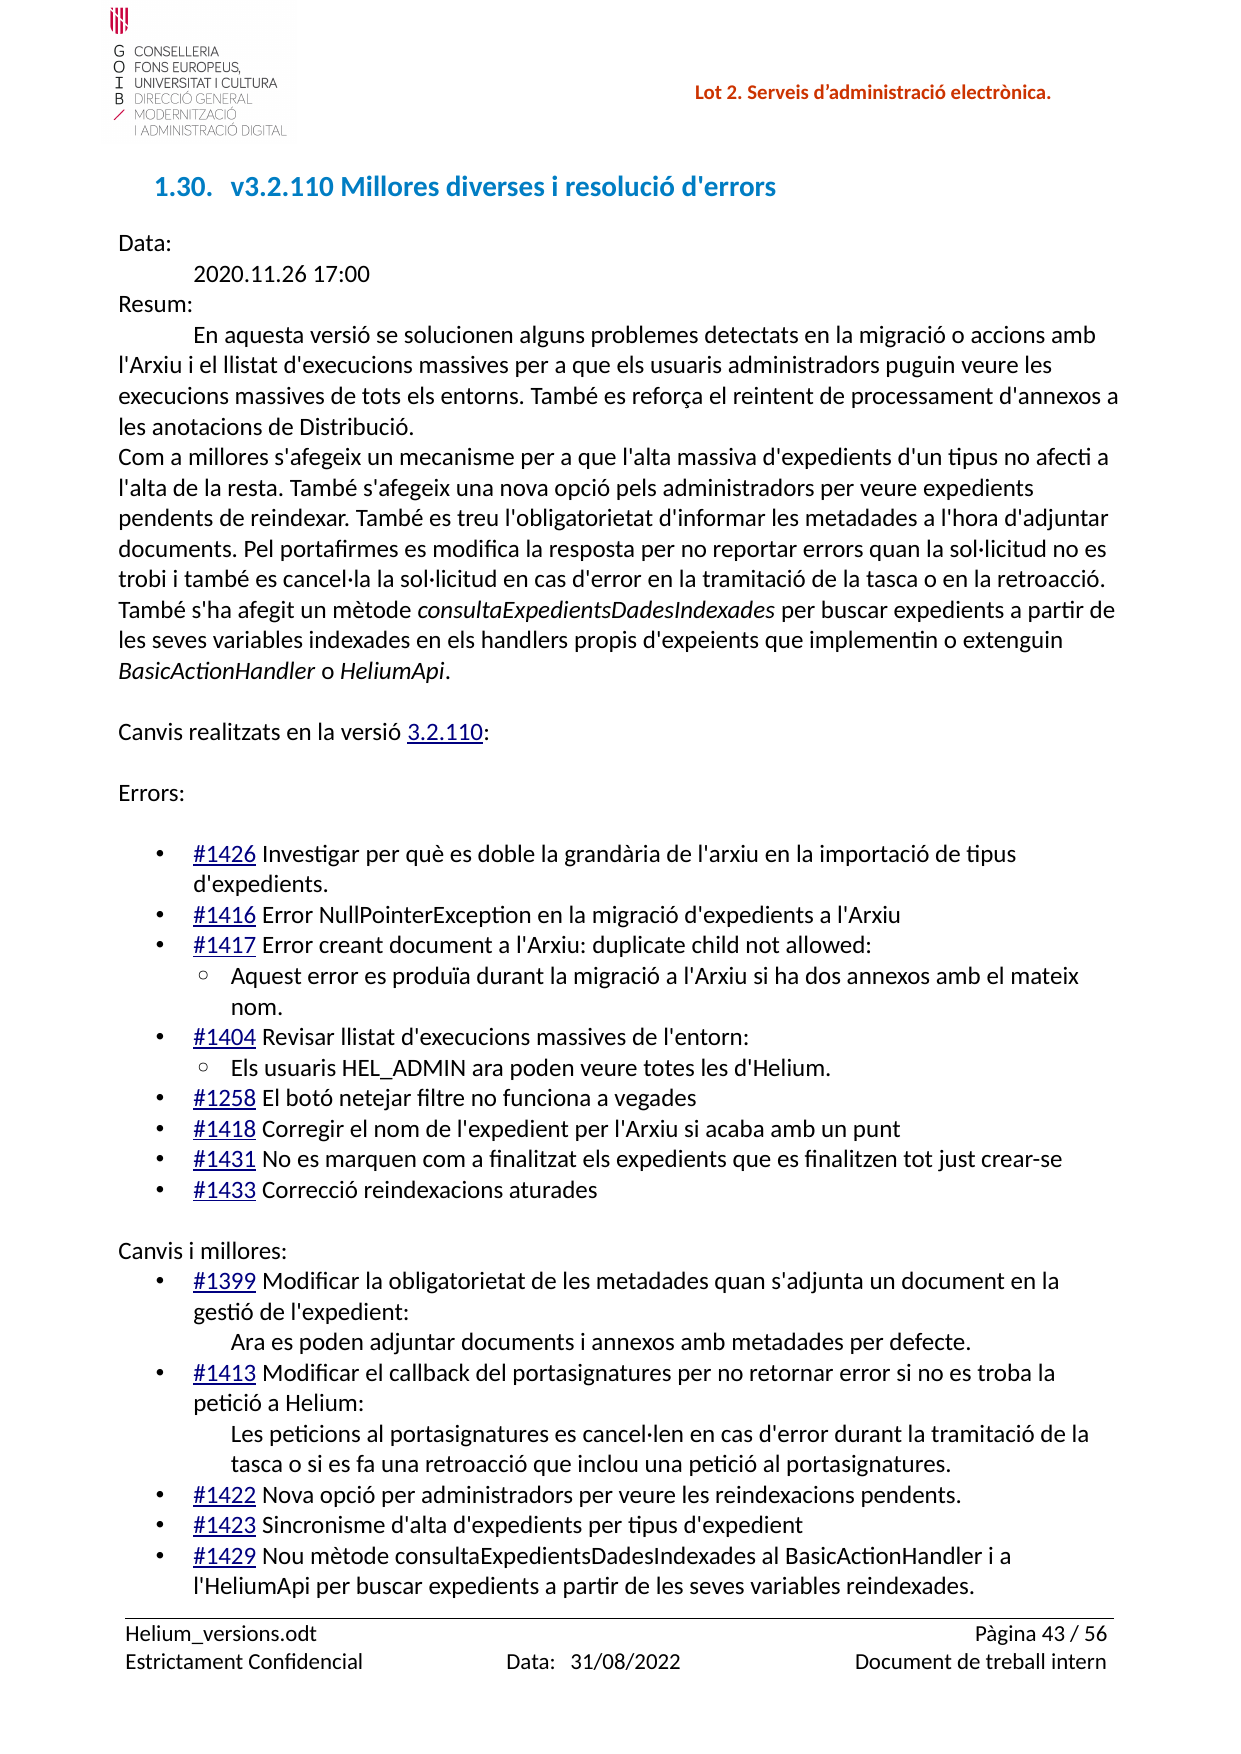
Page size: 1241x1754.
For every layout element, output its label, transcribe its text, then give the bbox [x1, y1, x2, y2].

list #1429 Nou mètode consultaExpedientsDadesIndexades al BasicActionHandler i a l'HeliumApi per buscar expedients a partir de les seves variables reindexades. [156, 1540, 1122, 1601]
text Canvis realitzats en la versió 3.2.110: [118, 716, 1122, 746]
picture [100, 0, 297, 144]
list Aquest error es produïa durant la migració a l'Arxiu si ha dos annexos amb el mateix nom. [193, 960, 1122, 1021]
list Ara es poden adjuntar documents i annexos amb metadades per defecte. [193, 1326, 1122, 1357]
list Els usuaris HEL_ADMIN ara poden veure totes les d'Helium. [193, 1052, 1122, 1082]
list #1417 Error creant document a l'Arxiu: duplicate child not allowed: [156, 929, 1122, 960]
list #1399 Modificar la obligatorietat de les metadades quan s'adjunta un document en la gestió de l'expedient: [156, 1265, 1122, 1326]
text Data: [118, 228, 1122, 258]
list #1431 No es marquen com a finalitzat els expedients que es finalitzen tot just crear-se [156, 1143, 1122, 1174]
text Com a millores s'afegeix un mecanisme per a que l'alta massiva d'expedients d'un tipus no afecti a l'alta de la resta. També s'afegeix una nova opció pels administradors per veure expedients pendents de reindexar. També es treu l'obligatorietat d'informar les metadades a l'hora d'adjuntar documents. Pel portafirmes es modifica la resposta per no reportar errors quan la sol·licitud no es trobi i també es cancel·la la sol·licitud en cas d'error en la tramitació de la tasca o en la retroacció. També s'ha afegit un mètode consultaExpedientsDadesIndexades per buscar expedients a partir de les seves variables indexades en els handlers propis d'expeients que implementin o extenguin BasicActionHandler o HeliumApi. [118, 441, 1122, 685]
list #1422 Nova opció per administradors per veure les reindexacions pendents. [156, 1479, 1122, 1509]
list #1416 Error NullPointerException en la migració d'expedients a l'Arxiu [156, 899, 1122, 929]
list #1426 Investigar per què es doble la grandària de l'arxiu en la importació de tipus d'expedients. [156, 838, 1122, 899]
text Resum: [118, 289, 1122, 319]
text Canvis i millores: [118, 1235, 1122, 1265]
text Errors: [118, 777, 1122, 807]
list #1418 Corregir el nom de l'expedient per l'Arxiu si acaba amb un punt [156, 1113, 1122, 1143]
list #1404 Revisar llistat d'execucions massives de l'entorn: [156, 1021, 1122, 1052]
list Les peticions al portasignatures es cancel·len en cas d'error durant la tramitació de la tasca o si es fa una retroacció que inclou una petició al portasignatures. [193, 1418, 1122, 1479]
list #1433 Correcció reindexacions aturades [156, 1174, 1122, 1204]
list #1413 Modificar el callback del portasignatures per no retornar error si no es troba la petició a Helium: [156, 1357, 1122, 1418]
list #1423 Sincronisme d'alta d'expedients per tipus d'expedient [156, 1509, 1122, 1540]
text En aquesta versió se solucionen alguns problemes detectats en la migració o accions amb l'Arxiu i el llistat d'execucions massives per a que els usuaris administradors puguin veure les execucions massives de tots els entorns. També es reforça el reintent de processament d'annexos a les anotacions de Distribució. [118, 319, 1122, 441]
list #1258 El botó netejar filtre no funciona a vegades [156, 1082, 1122, 1113]
text 2020.11.26 17:00 [118, 258, 1122, 289]
subtitle v3.2.110 Millores diverses i resolució d'errors [153, 168, 1122, 204]
